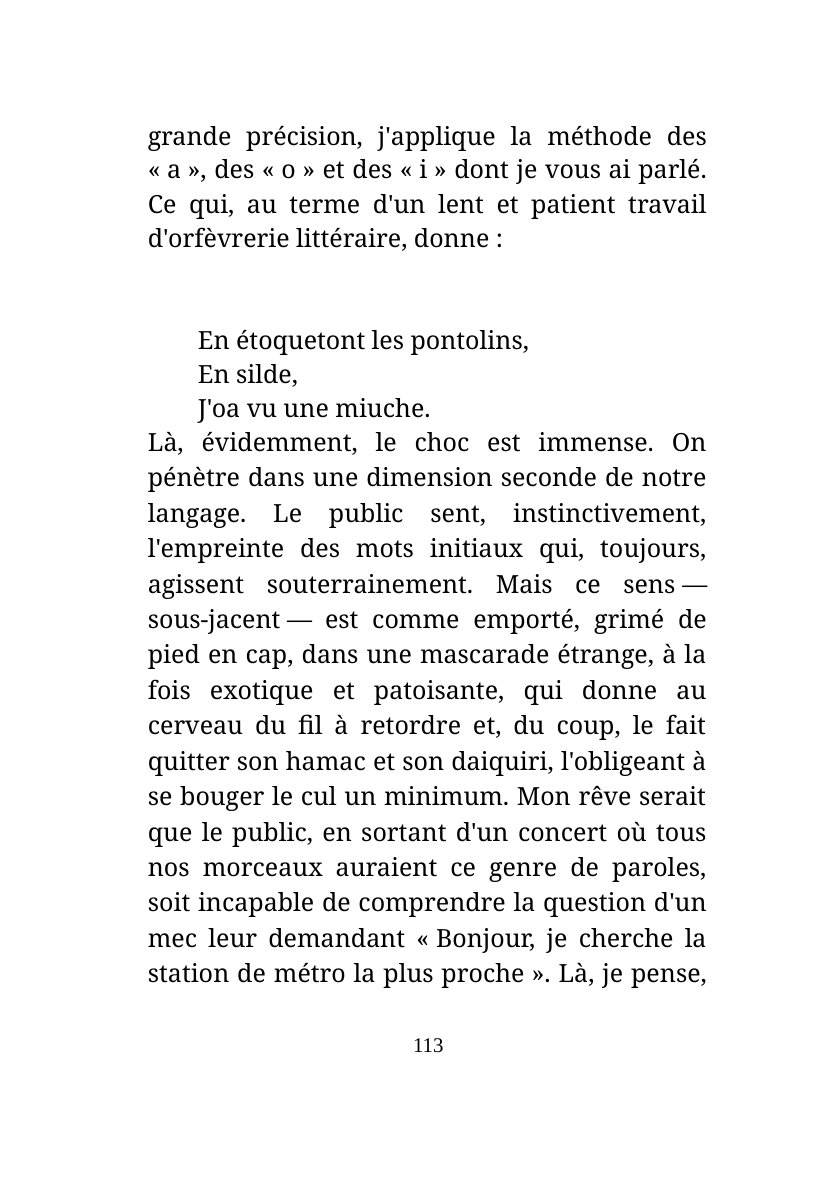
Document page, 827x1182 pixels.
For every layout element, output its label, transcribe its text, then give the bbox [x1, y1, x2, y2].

text En silde, [148, 357, 707, 391]
text En étoquetont les pontolins, [148, 322, 707, 357]
text Là, évidemment, le choc est immense. On pénètre dans une dimension seconde de notre langage. Le public sent, instinctivement, l'empreinte des mots initiaux qui, toujours, agissent souterrainement. Mais ce sens — sous‑jacent — est comme emporté, grimé de pied en cap, dans une mascarade étrange, à la fois exotique et patoisante, qui donne au cerveau du fil à retordre et, du coup, le fait quitter son hamac et son daiquiri, l'obligeant à se bouger le cul un minimum. Mon rêve serait que le public, en sortant d'un concert où tous nos morceaux auraient ce genre de paroles, soit incapable de comprendre la question d'un mec leur demandant « Bonjour, je cherche la station de métro la plus proche ». Là, je pense, [148, 425, 707, 990]
text J'oa vu une miuche. [148, 391, 707, 425]
text grande précision, j'applique la méthode des « a », des « o » et des « i » dont je vous ai parlé. Ce qui, au terme d'un lent et patient travail d'orfèvrerie littéraire, donne : [148, 118, 707, 254]
